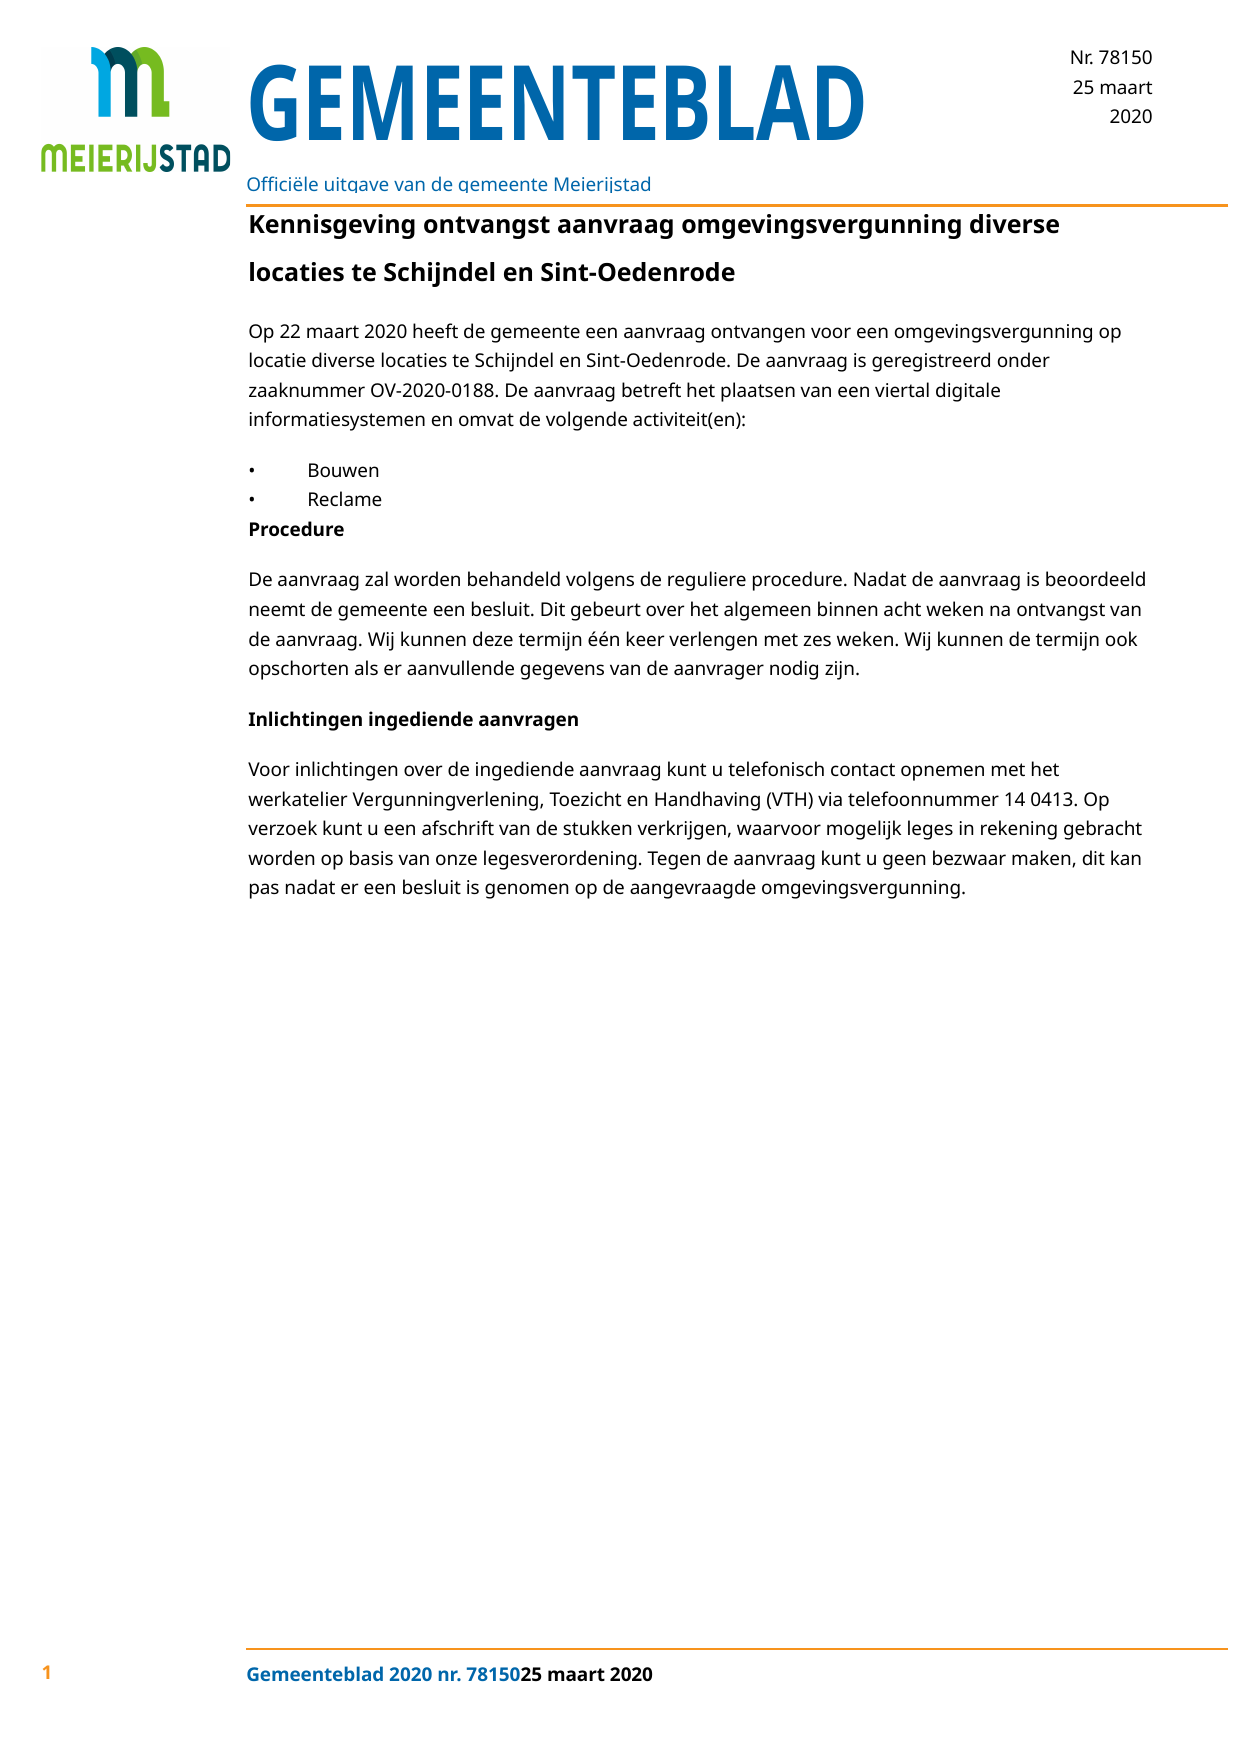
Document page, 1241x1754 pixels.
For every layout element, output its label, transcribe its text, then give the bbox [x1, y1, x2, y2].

list Bouwen [248, 457, 1152, 483]
picture [41, 47, 231, 172]
text Inlichtingen ingediende aanvragen [248, 706, 1152, 732]
text Kennisgeving ontvangst aanvraag omgevingsvergunning diverse locaties te Schijndel en Sint-Oedenrode [248, 207, 1152, 288]
list Reclame [248, 487, 1152, 512]
text Op 22 maart 2020 heeft de gemeente een aanvraag ontvangen voor een omgevingsvergunning op locatie diverse locaties te Schijndel en Sint-Oedenrode. De aanvraag is geregistreerd onder zaaknummer OV-2020-0188. De aanvraag betreft het plaatsen van een viertal digitale informatiesystemen en omvat de volgende activiteit(en): [248, 318, 1152, 432]
text De aanvraag zal worden behandeld volgens de reguliere procedure. Nadat de aanvraag is beoordeeld neemt de gemeente een besluit. Dit gebeurt over het algemeen binnen acht weken na ontvangst van de aanvraag. Wij kunnen deze termijn één keer verlengen met zes weken. Wij kunnen de termijn ook opschorten als er aanvullende gegevens van de aanvrager nodig zijn. [248, 567, 1152, 681]
text Voor inlichtingen over de ingediende aanvraag kunt u telefonisch contact opnemen met het werkatelier Vergunningverlening, Toezicht en Handhaving (VTH) via telefoonnummer 14 0413. Op verzoek kunt u een afschrift van de stukken verkrijgen, waarvoor mogelijk leges in rekening gebracht worden op basis van onze legesverordening. Tegen de aanvraag kunt u geen bezwaar maken, dit kan pas nadat er een besluit is genomen op de aangevraagde omgevingsvergunning. [248, 756, 1152, 900]
text Procedure [248, 516, 1152, 542]
